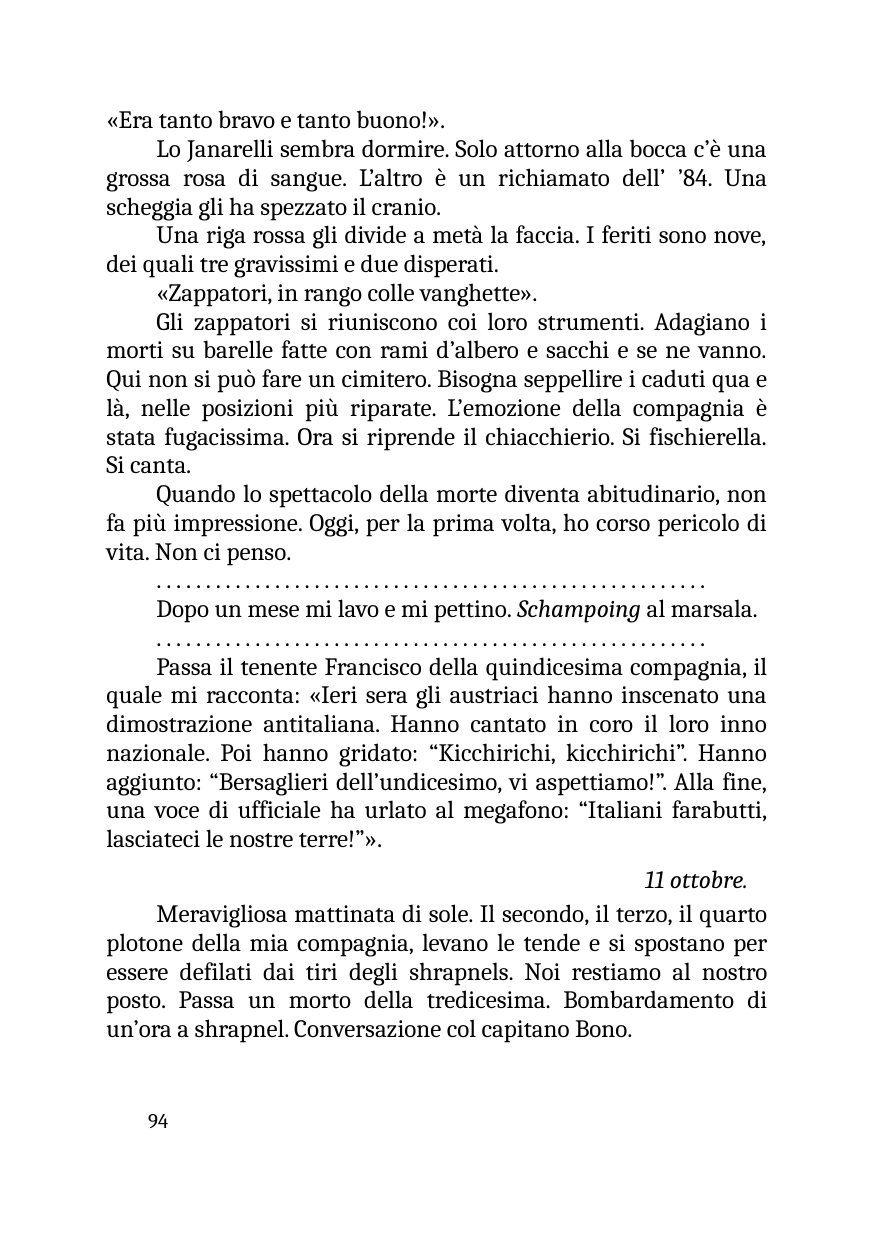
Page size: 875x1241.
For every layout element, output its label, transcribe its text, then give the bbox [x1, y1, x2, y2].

text Una riga rossa gli divide a metà la faccia. I feriti sono nove, dei quali tre gravissimi e due disperati. [106, 221, 768, 279]
text . . . . . . . . . . . . . . . . . . . . . . . . . . . . . . . . . . . . . . . . . . . . . . . . . . . . . . . . [106, 624, 768, 652]
text Lo Janarelli sembra dormire. Solo attorno alla bocca c’è una grossa rosa di sangue. L’altro è un richiamato dell’ ’84. Una scheggia gli ha spezzato il cranio. [106, 135, 768, 221]
text Dopo un mese mi lavo e mi pettino. Schampoing al marsala. [106, 595, 768, 624]
text 11 ottobre. [106, 866, 750, 894]
text «Zappatori, in rango colle vanghette». [106, 279, 768, 307]
text Meravigliosa mattinata di sole. Il secondo, il terzo, il quarto plotone della mia compagnia, levano le tende e si spostano per essere defilati dai tiri degli shrapnels. Noi restiamo al nostro posto. Passa un morto della tredicesima. Bombardamento di un’ora a shrapnel. Conversazione col capitano Bono. [106, 900, 768, 1044]
text Passa il tenente Francisco della quindicesima compagnia, il quale mi racconta: «Ieri sera gli austriaci hanno inscenato una dimostrazione antitaliana. Hanno cantato in coro il loro inno nazionale. Poi hanno gridato: “Kicchirichi, kicchirichi”. Hanno aggiunto: “Bersaglieri dell’undicesimo, vi aspettiamo!”. Alla fine, una voce di ufficiale ha urlato al megafono: “Italiani farabutti, lasciateci le nostre terre!”». [106, 652, 768, 854]
text «Era tanto bravo e tanto buono!». [106, 106, 768, 135]
text Gli zappatori si riuniscono coi loro strumenti. Adagiano i morti su barelle fatte con rami d’albero e sacchi e se ne vanno. Qui non si può fare un cimitero. Bisogna seppellire i caduti qua e là, nelle posizioni più riparate. L’emozione della compagnia è stata fugacissima. Ora si riprende il chiacchierio. Si fischierella. Si canta. [106, 307, 768, 480]
text . . . . . . . . . . . . . . . . . . . . . . . . . . . . . . . . . . . . . . . . . . . . . . . . . . . . . . . . [106, 566, 768, 595]
text Quando lo spettacolo della morte diventa abitudinario, non fa più impressione. Oggi, per la prima volta, ho corso pericolo di vita. Non ci penso. [106, 480, 768, 566]
